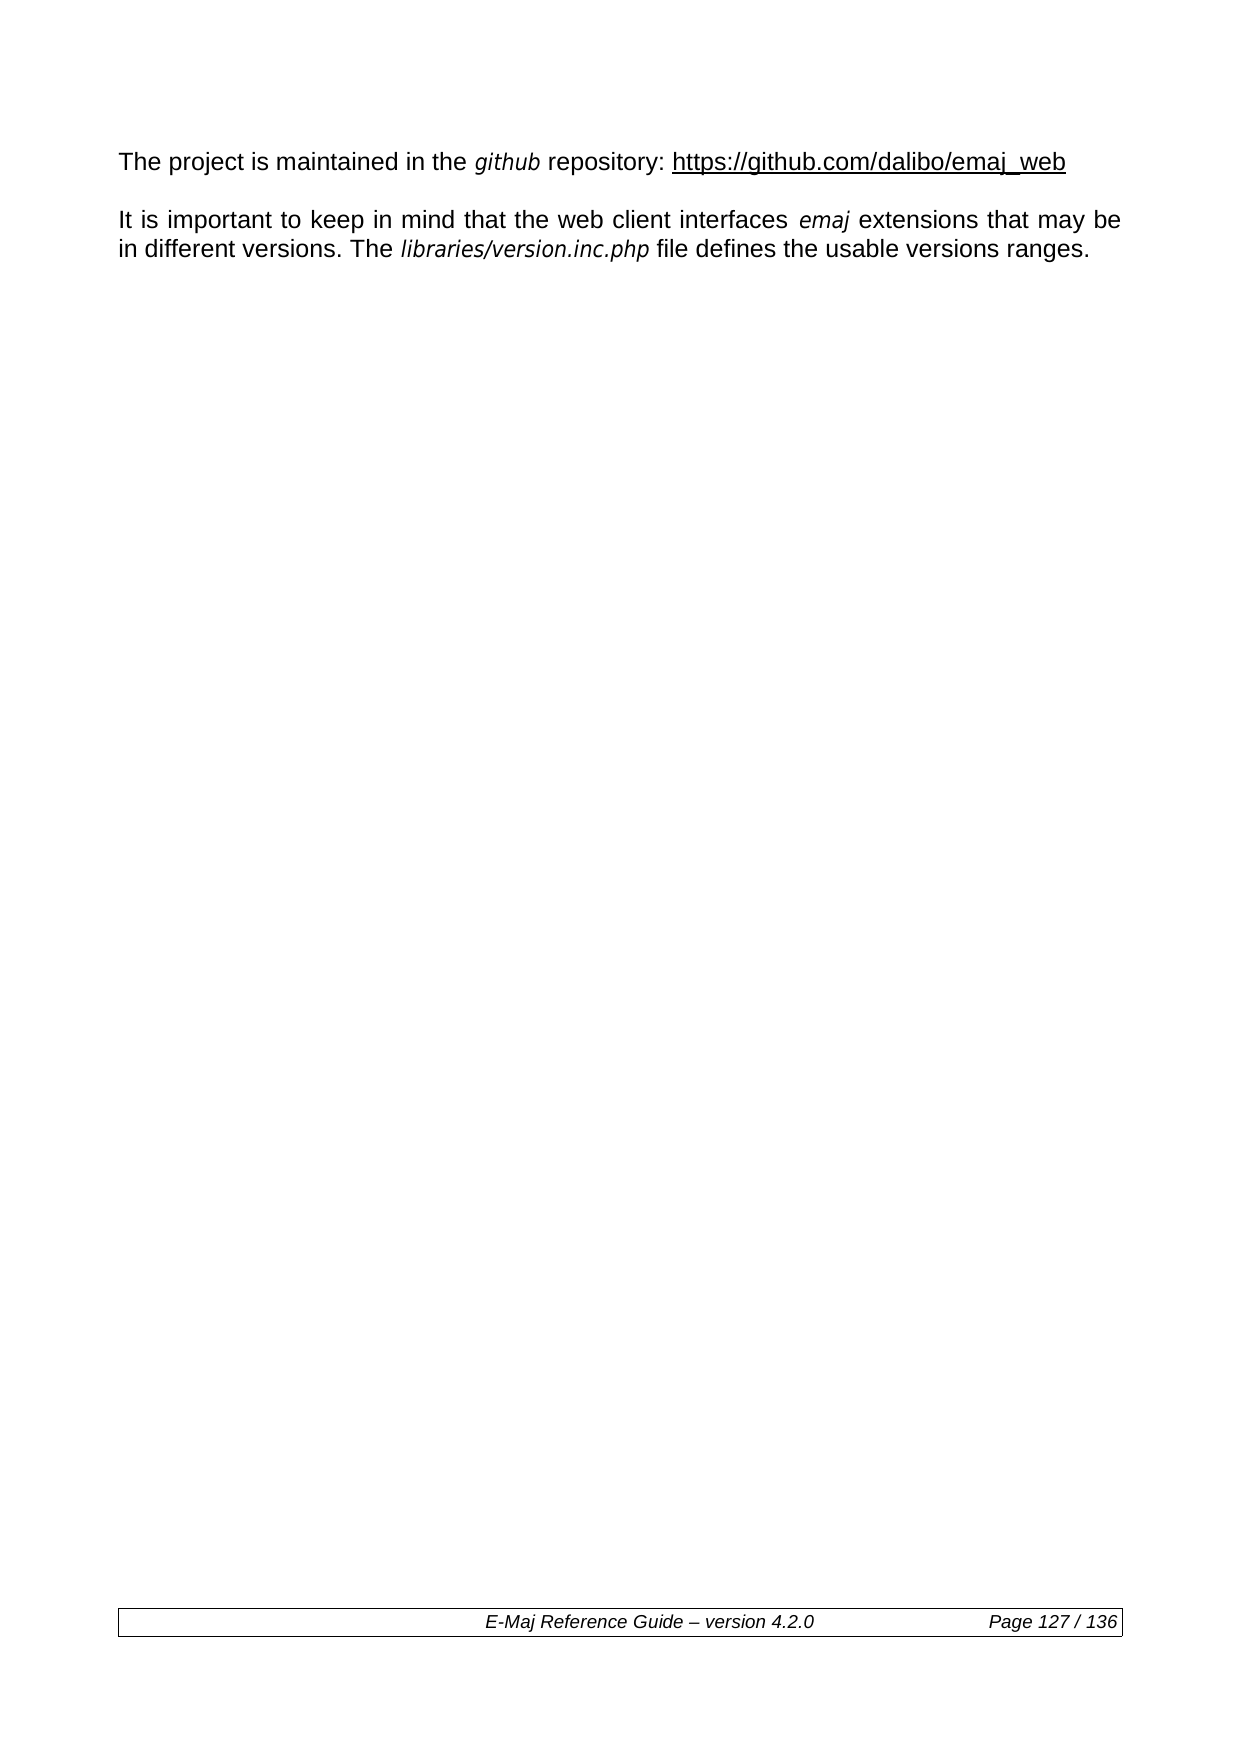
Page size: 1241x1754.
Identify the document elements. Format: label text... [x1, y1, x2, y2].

text It is important to keep in mind that the web client interfaces emaj extensions that may be in different versions. The libraries/version.inc.php file defines the usable versions ranges. [118, 205, 1122, 263]
text The project is maintained in the github repository: https://github.com/dalibo/emaj_web [118, 147, 1122, 176]
